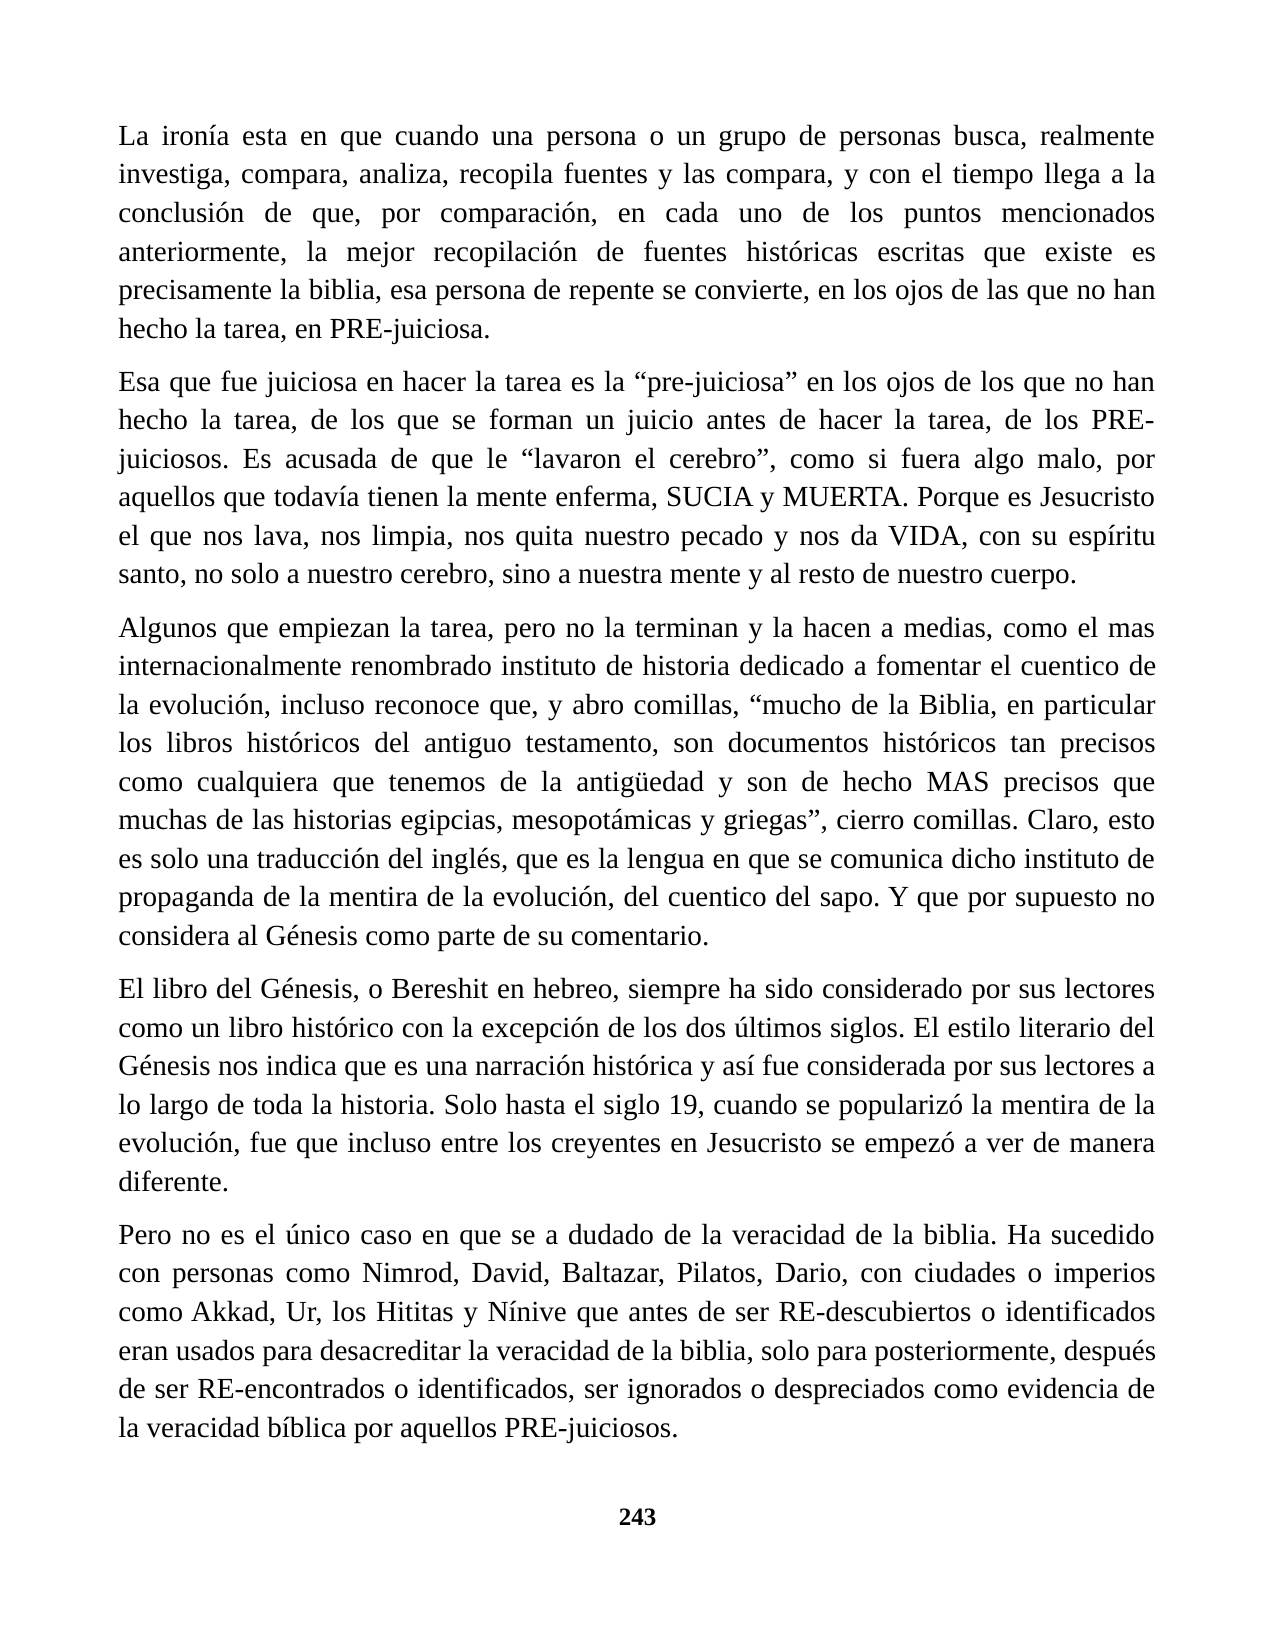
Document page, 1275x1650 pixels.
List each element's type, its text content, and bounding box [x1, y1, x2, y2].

text El libro del Génesis, o Bereshit en hebreo, siempre ha sido considerado por sus lectores como un libro histórico con la excepción de los dos últimos siglos. El estilo literario del Génesis nos indica que es una narración histórica y así fue considerada por sus lectores a lo largo de toda la historia. Solo hasta el siglo 19, cuando se popularizó la mentira de la evolución, fue que incluso entre los creyentes en Jesucristo se empezó a ver de manera diferente. [118, 971, 1157, 1197]
text Esa que fue juiciosa en hacer la tarea es la “pre-juiciosa” en los ojos de los que no han hecho la tarea, de los que se forman un juicio antes de hacer la tarea, de los PRE-juiciosos. Es acusada de que le “lavaron el cerebro”, como si fuera algo malo, por aquellos que todavía tienen la mente enferma, SUCIA y MUERTA. Porque es Jesucristo el que nos lava, nos limpia, nos quita nuestro pecado y nos da VIDA, con su espíritu santo, no solo a nuestro cerebro, sino a nuestra mente y al resto de nuestro cuerpo. [118, 364, 1157, 590]
text La ironía esta en que cuando una persona o un grupo de personas busca, realmente investiga, compara, analiza, recopila fuentes y las compara, y con el tiempo llega a la conclusión de que, por comparación, en cada uno de los puntos mencionados anteriormente, la mejor recopilación de fuentes históricas escritas que existe es precisamente la biblia, esa persona de repente se convierte, en los ojos de las que no han hecho la tarea, en PRE-juiciosa. [118, 118, 1157, 344]
text Algunos que empiezan la tarea, pero no la terminan y la hacen a medias, como el mas internacionalmente renombrado instituto de historia dedicado a fomentar el cuentico de la evolución, incluso reconoce que, y abro comillas, “mucho de la Biblia, en particular los libros históricos del antiguo testamento, son documentos históricos tan precisos como cualquiera que tenemos de la antigüedad y son de hecho MAS precisos que muchas de las historias egipcias, mesopotámicas y griegas”, cierro comillas. Claro, esto es solo una traducción del inglés, que es la lengua en que se comunica dicho instituto de propaganda de la mentira de la evolución, del cuentico del sapo. Y que por supuesto no considera al Génesis como parte de su comentario. [118, 610, 1157, 952]
text Pero no es el único caso en que se a dudado de la veracidad de la biblia. Ha sucedido con personas como Nimrod, David, Baltazar, Pilatos, Dario, con ciudades o imperios como Akkad, Ur, los Hititas y Nínive que antes de ser RE-descubiertos o identificados eran usados para desacreditar la veracidad de la biblia, solo para posteriormente, después de ser RE-encontrados o identificados, ser ignorados o despreciados como evidencia de la veracidad bíblica por aquellos PRE-juiciosos. [118, 1217, 1157, 1443]
